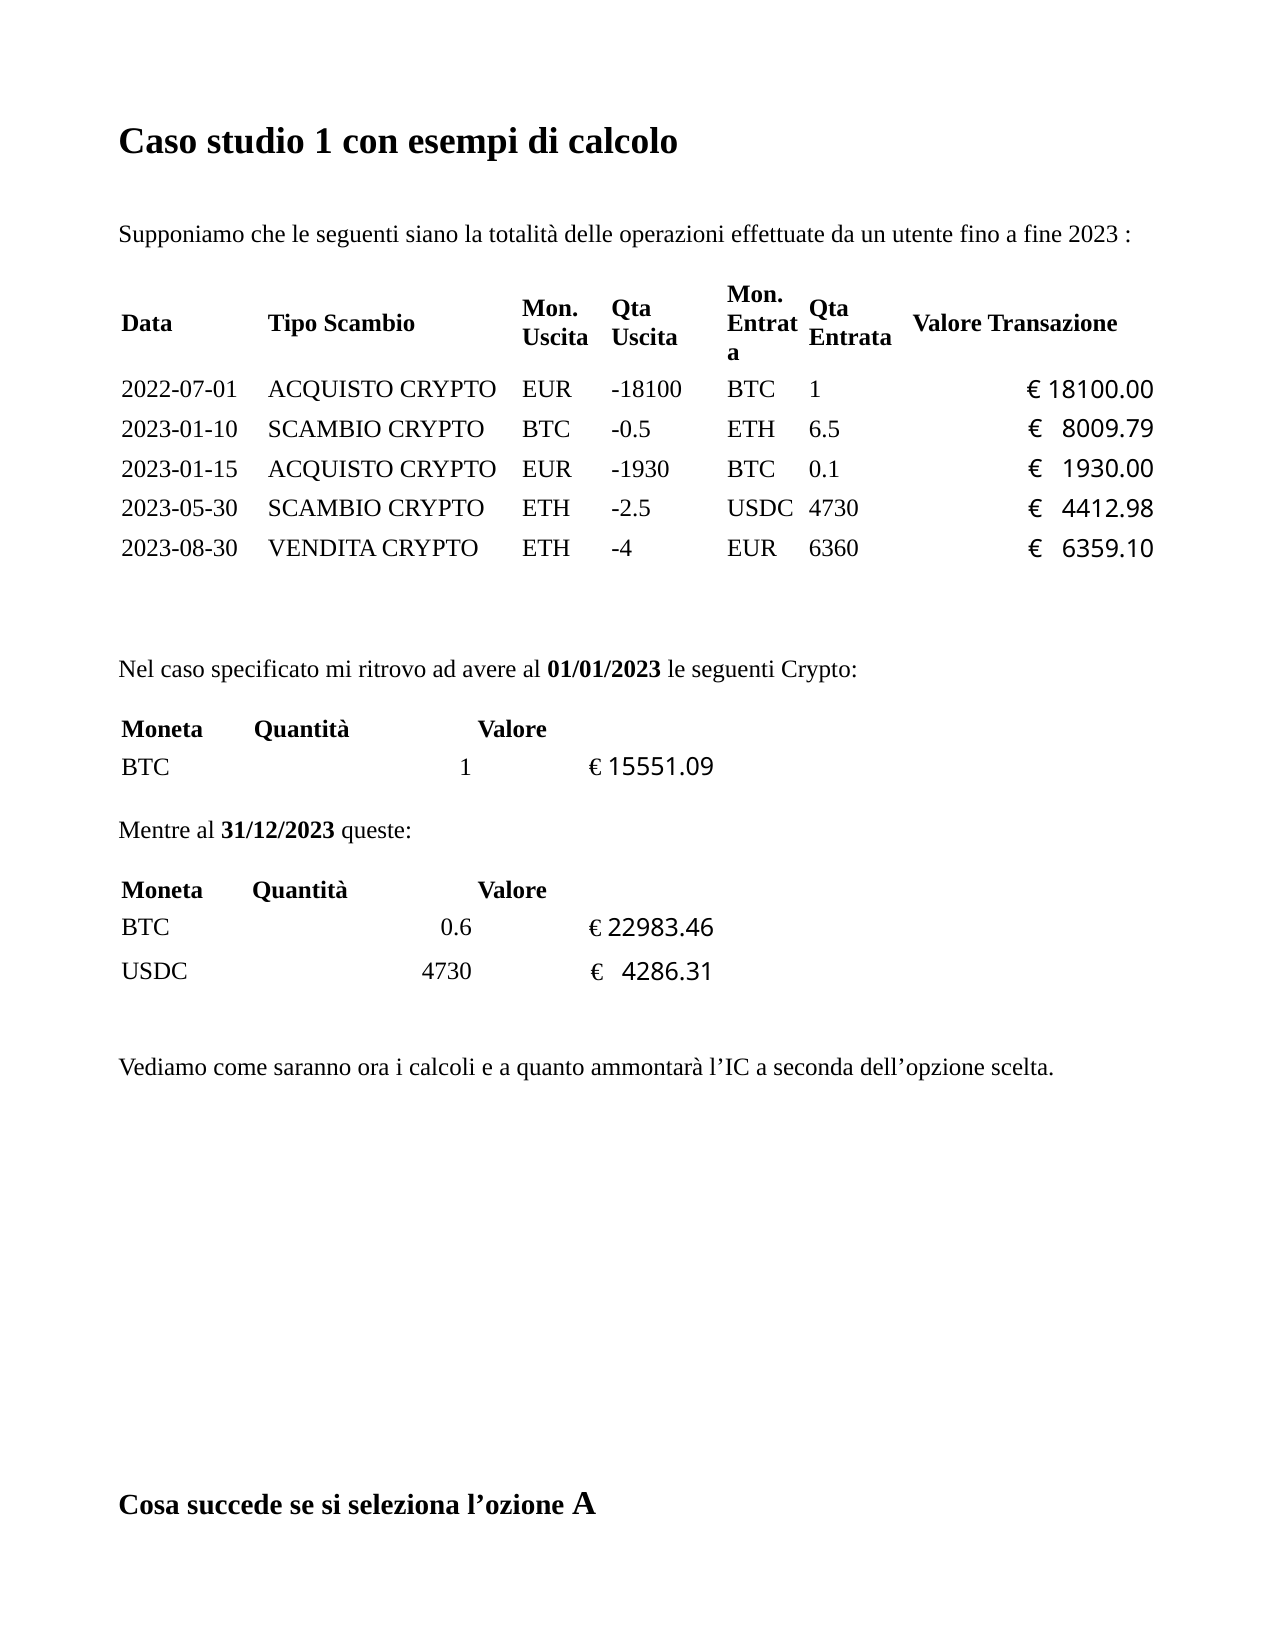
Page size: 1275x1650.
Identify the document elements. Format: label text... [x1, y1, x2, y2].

table_header Moneta [118, 872, 249, 907]
table_cell BTC [519, 408, 608, 448]
table_cell SCAMBIO CRYPTO [265, 408, 519, 448]
table_cell 2023-05-30 [118, 488, 265, 528]
table_cell EUR [519, 448, 608, 488]
text Supponiamo che le seguenti siano la totalità delle operazioni effettuate da un utente fino a fine 2023 : [118, 219, 1157, 247]
table_cell 2023-01-10 [118, 408, 265, 448]
table_cell 2023-01-15 [118, 448, 265, 488]
table_cell ACQUISTO CRYPTO [265, 368, 519, 408]
table_cell 2023-08-30 [118, 528, 265, 568]
table_cell 0.1 [806, 448, 909, 488]
text Mentre al 31/12/2023 queste: [118, 815, 1157, 843]
table_cell ETH [519, 528, 608, 568]
table_cell USDC [724, 488, 806, 528]
table_cell EUR [519, 368, 608, 408]
table_header Qta Entrata [806, 276, 909, 368]
table_cell -1930 [608, 448, 724, 488]
text Nel caso specificato mi ritrovo ad avere al 01/01/2023 le seguenti Crypto: [118, 654, 1157, 683]
table_header Data [118, 276, 265, 368]
table_header Mon. Entrata [724, 276, 806, 368]
table_cell -2.5 [608, 488, 724, 528]
table_header Valore [474, 872, 717, 907]
text Cosa succede se si seleziona l’ozione A [118, 1483, 1157, 1521]
table_cell -4 [608, 528, 724, 568]
table_cell 6.5 [806, 408, 909, 448]
table_cell BTC [118, 746, 251, 786]
table_cell € 4412.98 [909, 488, 1157, 528]
table_header Valore [474, 712, 717, 746]
table_cell € 8009.79 [909, 408, 1157, 448]
table_cell ETH [519, 488, 608, 528]
table_cell € 22983.46 [474, 907, 717, 947]
table_cell 1 [806, 368, 909, 408]
table_header Quantità [251, 712, 474, 746]
table_cell -0.5 [608, 408, 724, 448]
table_header Tipo Scambio [265, 276, 519, 368]
table_cell € 18100.00 [909, 368, 1157, 408]
table_header Moneta [118, 712, 251, 746]
table_cell BTC [118, 907, 249, 947]
table_cell VENDITA CRYPTO [265, 528, 519, 568]
table_cell 2022-07-01 [118, 368, 265, 408]
table_cell -18100 [608, 368, 724, 408]
table_cell 4730 [806, 488, 909, 528]
table_cell ETH [724, 408, 806, 448]
table_header Mon. Uscita [519, 276, 608, 368]
table_cell BTC [724, 368, 806, 408]
text Vediamo come saranno ora i calcoli e a quanto ammontarà l’IC a seconda dell’opzione scelta. [118, 1052, 1157, 1080]
table_cell 1 [251, 746, 474, 786]
table_cell ACQUISTO CRYPTO [265, 448, 519, 488]
table_cell 0.6 [249, 907, 474, 947]
table_cell BTC [724, 448, 806, 488]
table_cell EUR [724, 528, 806, 568]
table_cell SCAMBIO CRYPTO [265, 488, 519, 528]
text Caso studio 1 con esempi di calcolo [118, 118, 1157, 161]
table_header Quantità [249, 872, 474, 907]
table_header Qta Uscita [608, 276, 724, 368]
table_cell € 1930.00 [909, 448, 1157, 488]
table_header Valore Transazione [909, 276, 1157, 368]
table_cell 4730 [249, 947, 474, 994]
table_cell € 6359.10 [909, 528, 1157, 568]
table_cell € 4286.31 [474, 947, 717, 994]
table_cell 6360 [806, 528, 909, 568]
table_cell USDC [118, 947, 249, 994]
table_cell € 15551.09 [474, 746, 717, 786]
